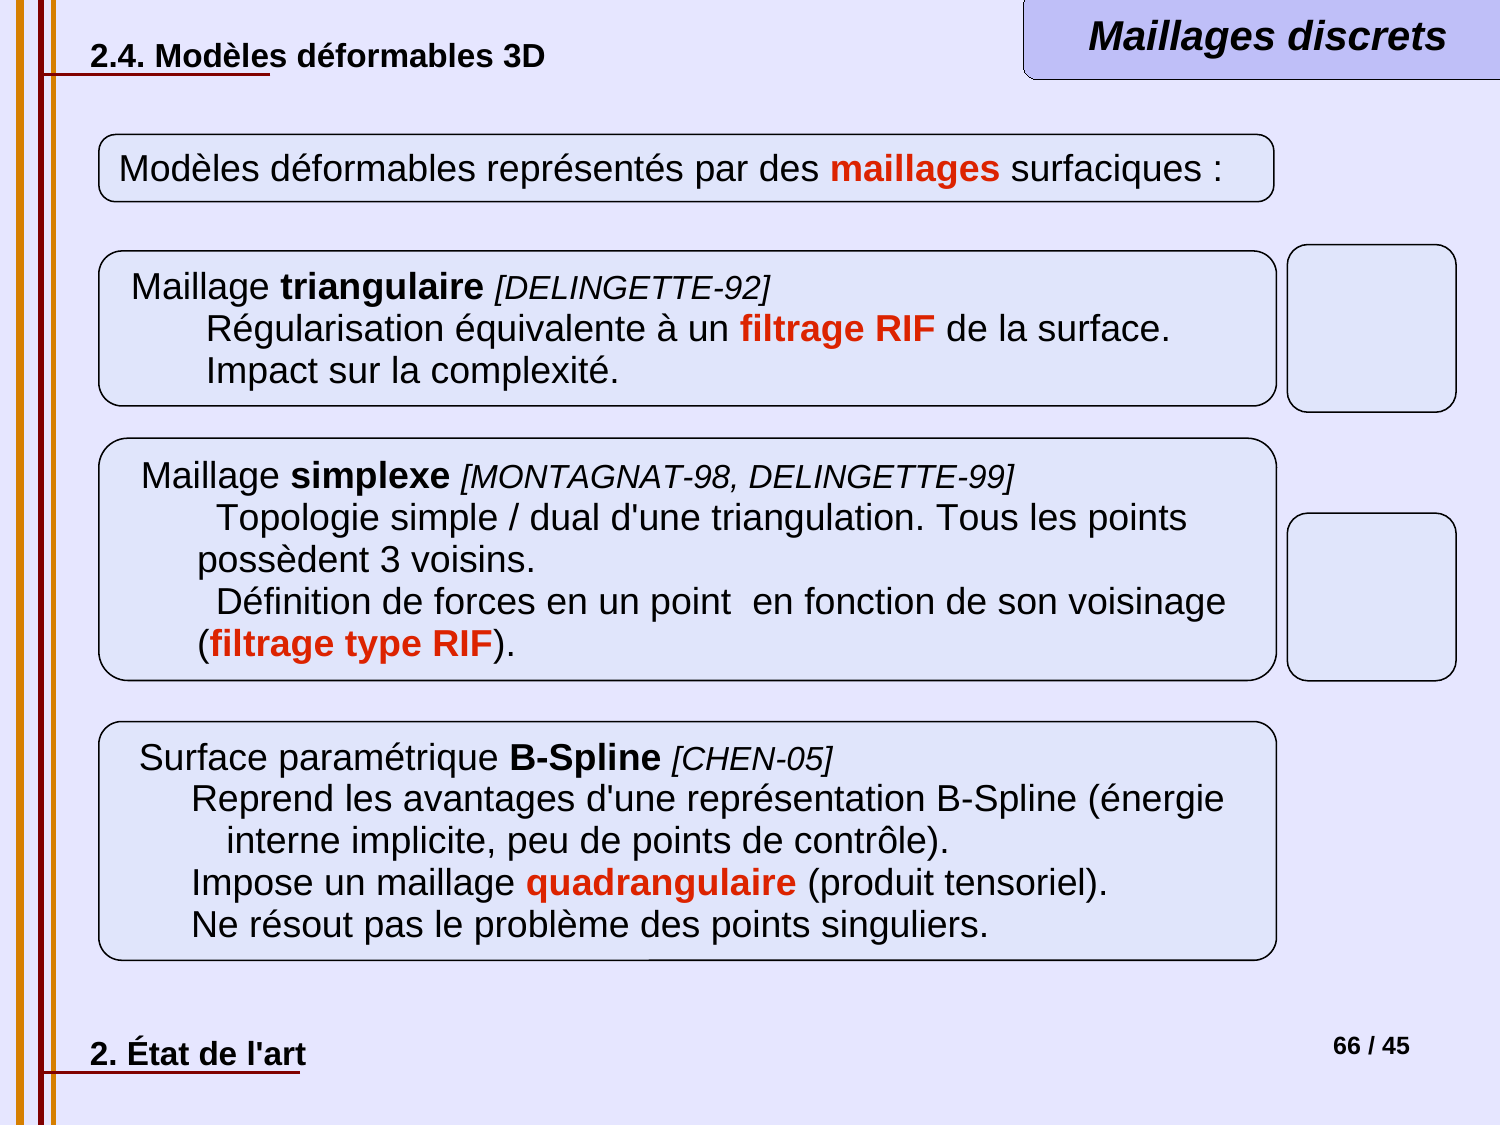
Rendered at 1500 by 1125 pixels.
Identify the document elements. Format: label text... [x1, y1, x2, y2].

title 2. État de l'art [75, 1027, 597, 1080]
text_box Surface paramétrique B-Spline [CHEN-05] Reprend les avantages d'une représentation B-Spline (énergie interne implicite, peu de points de contrôle). Impose un maillage quadrangulaire (produit tensoriel). Ne résout pas le problème des points singuliers. [98, 721, 1277, 961]
title 2.4. Modèles déformables 3D [75, 29, 858, 82]
text_box [1287, 513, 1457, 681]
text_box Maillage simplexe [MONTAGNAT-98, DELINGETTE-99] Topologie simple / dual d'une triangulation. Tous les points possèdent 3 voisins. Définition de forces en un point en fonction de son voisinage (filtrage type RIF). [98, 438, 1277, 681]
text_box Maillages discrets [1023, 0, 1500, 80]
text_box [1287, 244, 1457, 413]
text_box Modèles déformables représentés par des maillages surfaciques : [98, 134, 1274, 202]
text_box Maillage triangulaire [DELINGETTE-92] Régularisation équivalente à un filtrage RIF de la surface. Impact sur la complexité. [98, 250, 1277, 406]
